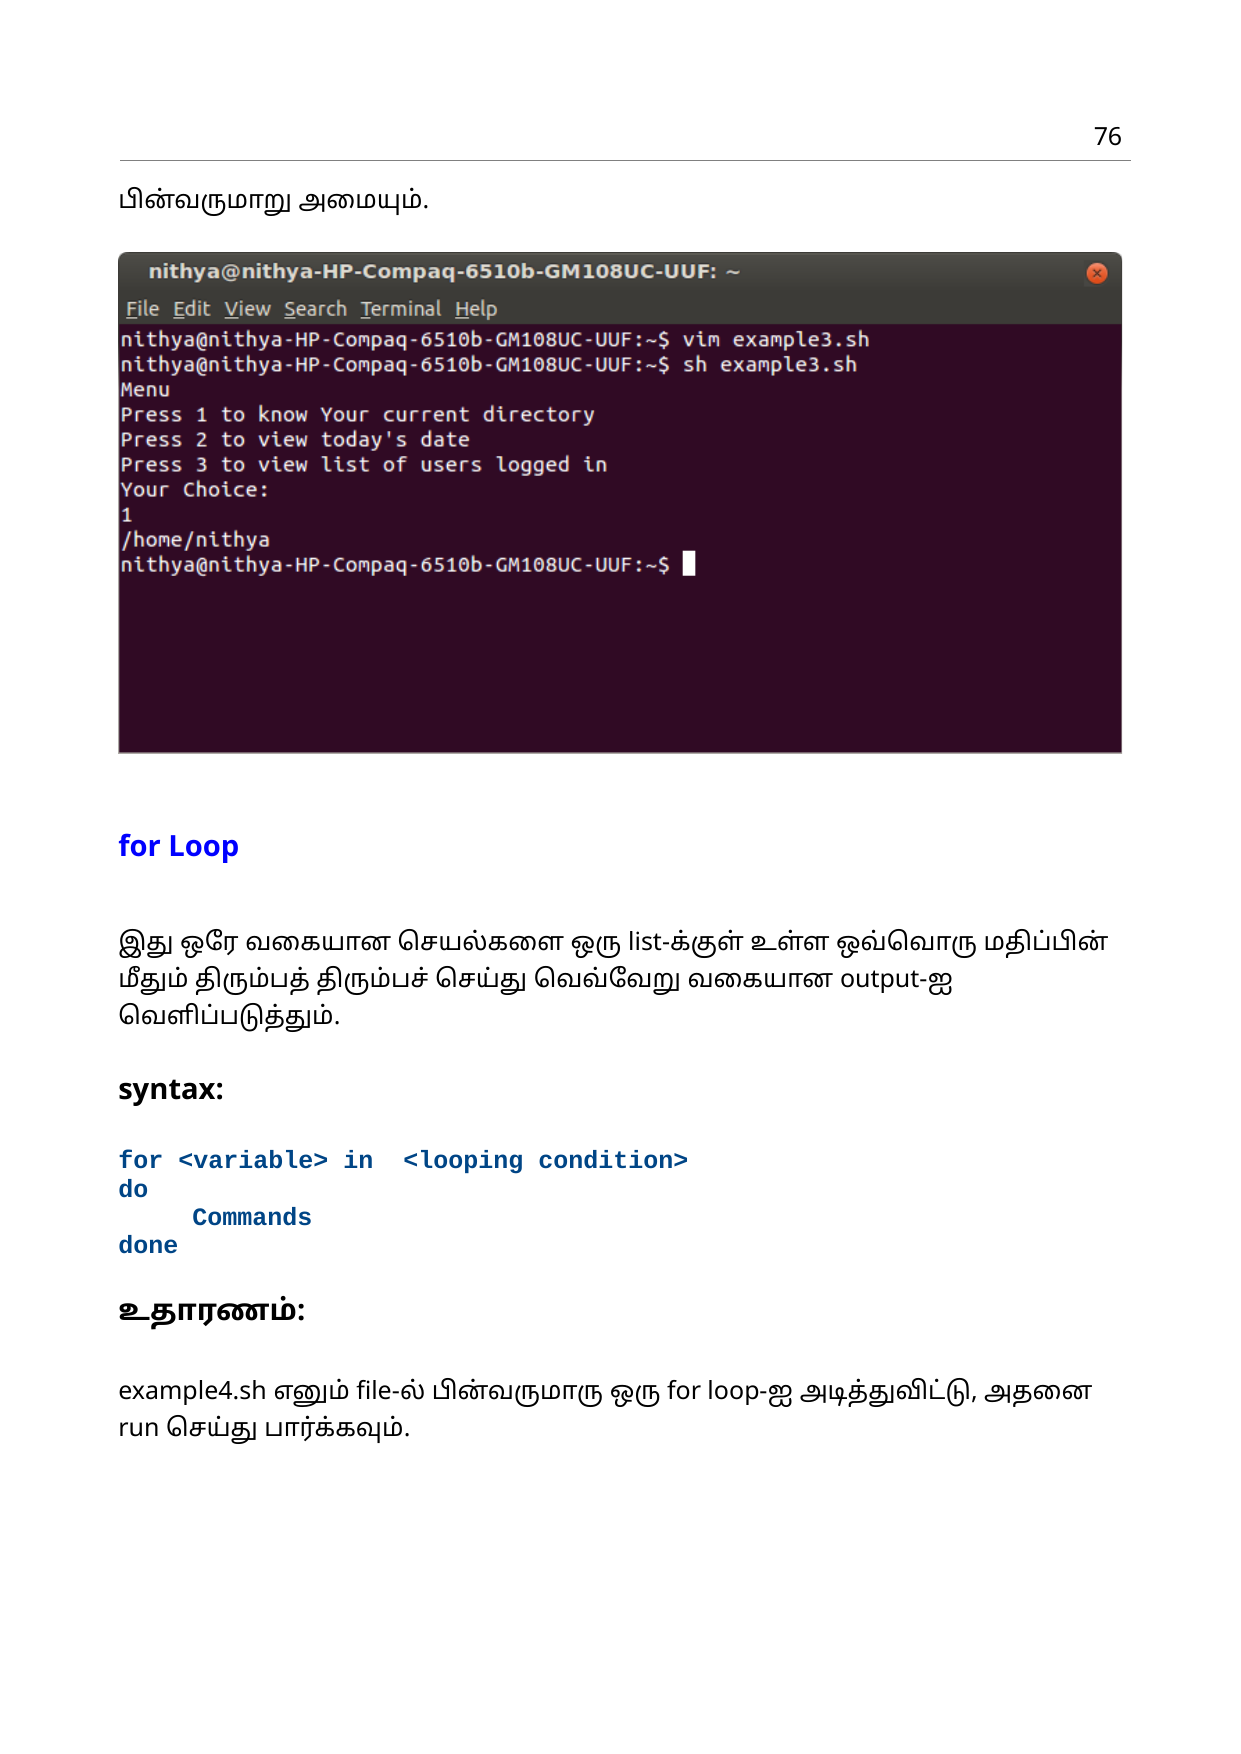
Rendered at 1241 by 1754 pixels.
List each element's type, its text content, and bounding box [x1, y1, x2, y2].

text Commands [118, 1204, 1122, 1233]
text done [118, 1233, 1122, 1261]
text do [118, 1176, 1122, 1204]
text example4.sh எனும் file-ல் பின்வருமாரு ஒரு for loop-ஐ அடித்துவிட்டு, அதனை run செய்து பார்க்கவும். [118, 1372, 1122, 1446]
subtitle for Loop [118, 825, 1122, 864]
text பின்வருமாறு அமையும். [118, 182, 1122, 219]
picture [118, 252, 1123, 754]
text for <variable> in <looping condition> [118, 1148, 1122, 1176]
text உதாரணம்: [118, 1289, 1122, 1333]
text இது ஒரே வகையான செயல்களை ஒரு list-க்குள் உள்ள ஒவ்வொரு மதிப்பின் மீதும் திரும்பத் திரும்பச் செய்து வெவ்வேறு வகையான output-ஐ வெளிப்படுத்தும். [118, 923, 1122, 1034]
text syntax: [118, 1068, 1122, 1108]
